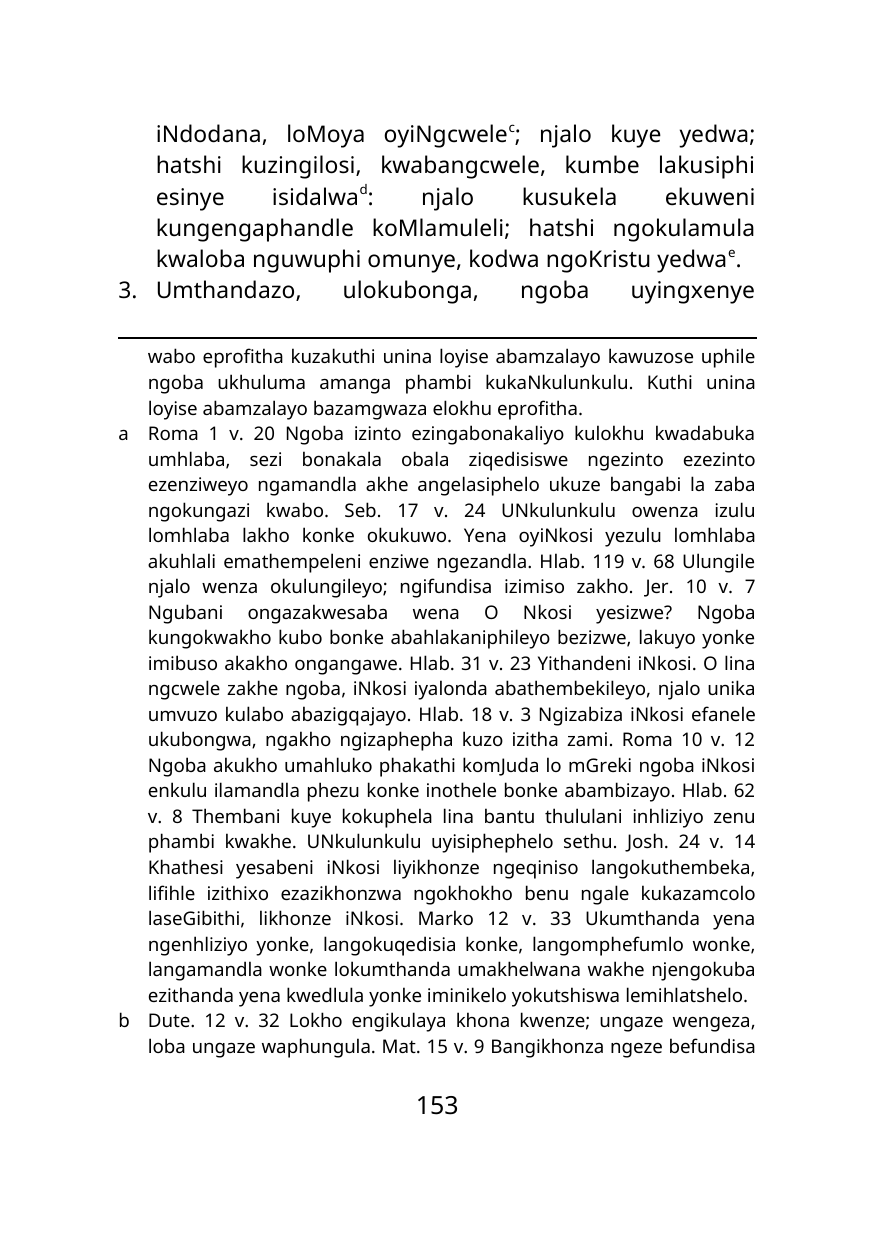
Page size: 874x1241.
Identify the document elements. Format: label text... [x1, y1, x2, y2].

list iNdodana, loMoya oyiNgcwele; njalo kuye yedwa; hatshi kuzingilosi, kwabangcwele, kumbe lakusiphi esinye isidalwa: njalo kusukela ekuweni kungengaphandle koMlamuleli; hatshi ngokulamula kwaloba nguwuphi omunye, kodwa ngoKristu yedwa. [118, 118, 756, 274]
list Roma 1 v. 20 Ngoba izinto ezingabonakaliyo kulokhu kwadabuka umhlaba, sezi bonakala obala ziqedisiswe ngezinto ezezinto ezenziweyo ngamandla akhe angelasiphelo ukuze bangabi la zaba ngokungazi kwabo. Seb. 17 v. 24 UNkulunkulu owenza izulu lomhlaba lakho konke okukuwo. Yena oyiNkosi yezulu lomhlaba akuhlali emathempeleni enziwe ngezandla. Hlab. 119 v. 68 Ulungile njalo wenza okulungileyo; ngifundisa izimiso zakho. Jer. 10 v. 7 Ngubani ongazakwesaba wena O Nkosi yesizwe? Ngoba kungokwakho kubo bonke abahlakaniphileyo bezizwe, lakuyo yonke imibuso akakho ongangawe. Hlab. 31 v. 23 Yithandeni iNkosi. O lina ngcwele zakhe ngoba, iNkosi iyalonda abathembekileyo, njalo unika umvuzo kulabo abazigqajayo. Hlab. 18 v. 3 Ngizabiza iNkosi efanele ukubongwa, ngakho ngizaphepha kuzo izitha zami. Roma 10 v. 12 Ngoba akukho umahluko phakathi komJuda lo mGreki ngoba iNkosi enkulu ilamandla phezu konke inothele bonke abambizayo. Hlab. 62 v. 8 Thembani kuye kokuphela lina bantu thululani inhliziyo zenu phambi kwakhe. UNkulunkulu uyisiphephelo sethu. Josh. 24 v. 14 Khathesi yesabeni iNkosi liyikhonze ngeqiniso langokuthembeka, lifihle izithixo ezazikhonzwa ngokhokho benu ngale kukazamcolo laseGibithi, likhonze iNkosi. Marko 12 v. 33 Ukumthanda yena ngenhliziyo yonke, langokuqedisia konke, langomphefumlo wonke, langamandla wonke lokumthanda umakhelwana wakhe njengokuba ezithanda yena kwedlula yonke iminikelo yokutshiswa lemihlatshelo. [118, 421, 756, 1007]
list Umthandazo, ulokubonga, ngoba uyingxenye [118, 274, 756, 306]
list Dute. 12 v. 32 Lokho engikulaya khona kwenze; ungaze wengeza, loba ungaze waphungula. Mat. 15 v. 9 Bangikhonza ngeze befundisa [118, 1007, 756, 1058]
list wabo eprofitha kuzakuthi unina loyise abamzalayo kawuzose uphile ngoba ukhuluma amanga phambi kukaNkulunkulu. Kuthi unina loyise abamzalayo bazamgwaza elokhu eprofitha. [118, 344, 756, 421]
